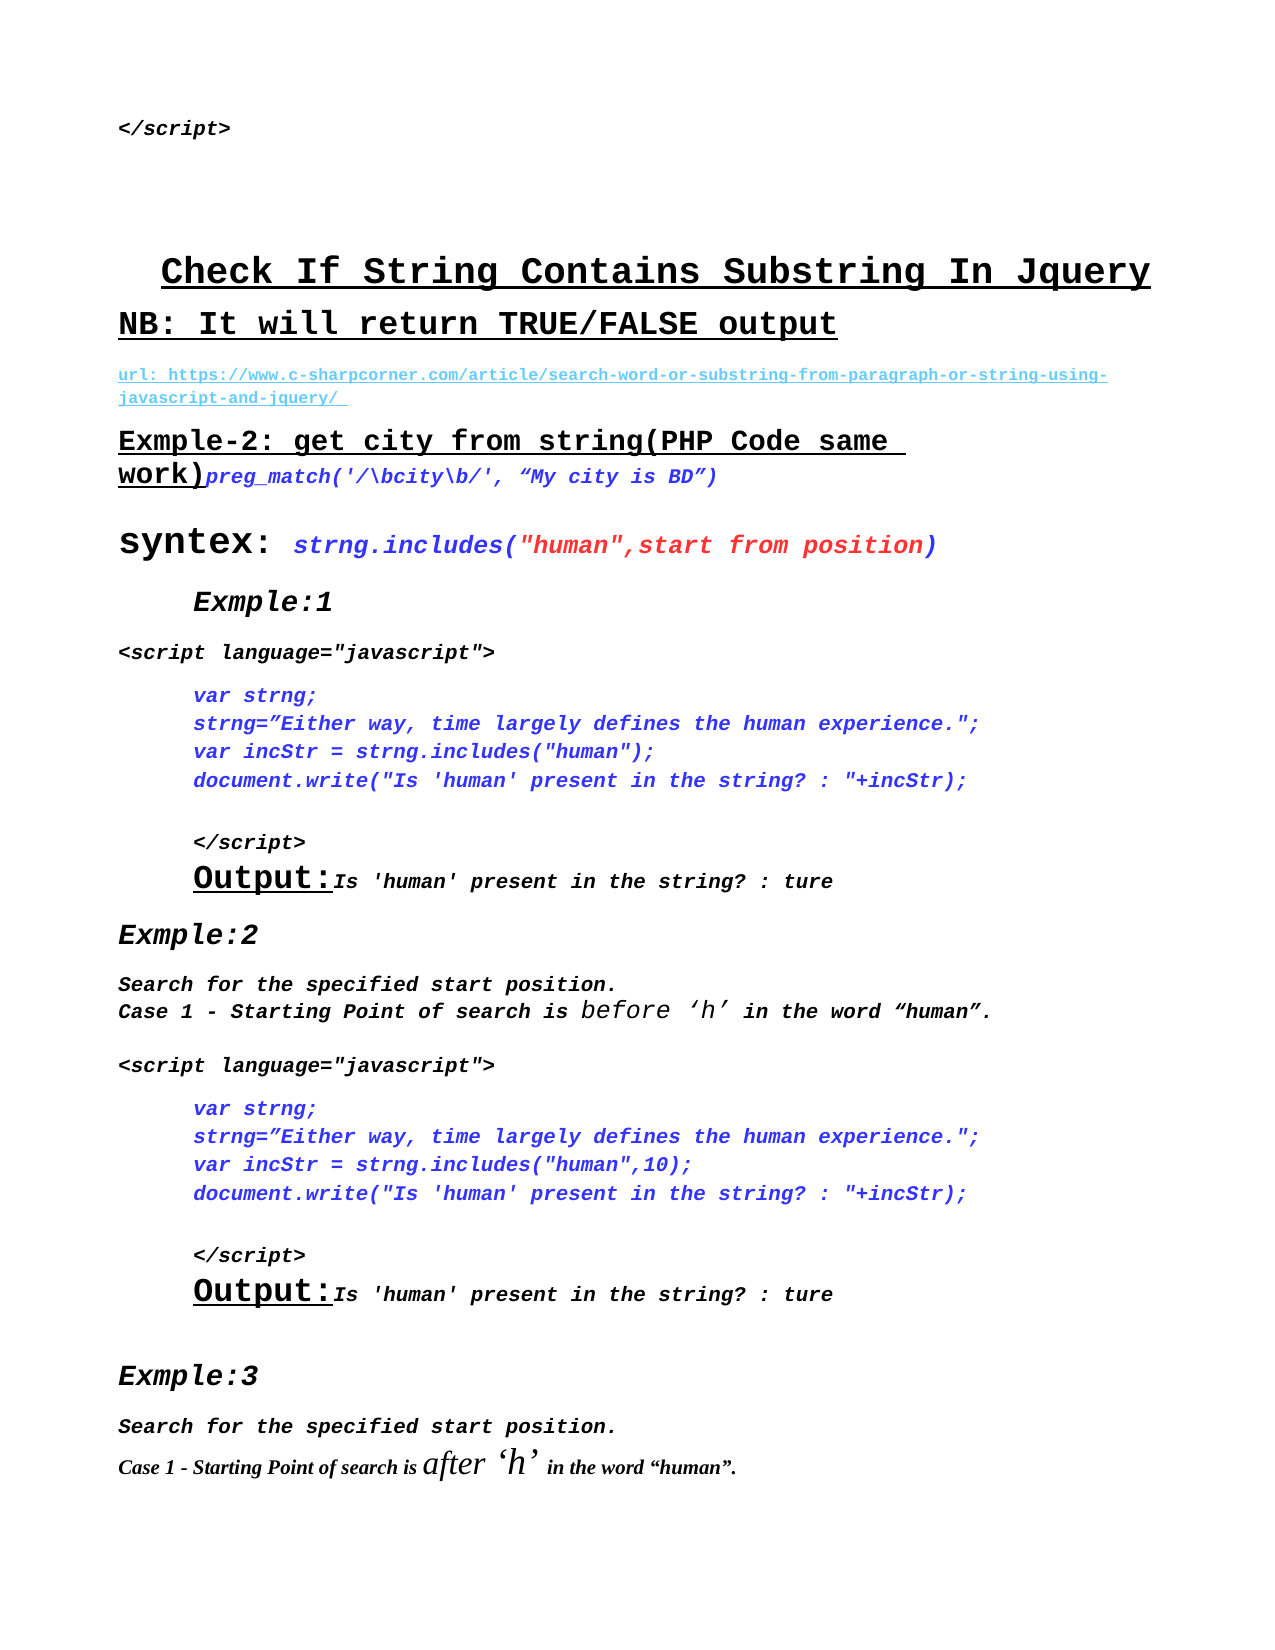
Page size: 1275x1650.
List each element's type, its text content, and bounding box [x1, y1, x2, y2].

list Output:Is 'human' present in the string? : ture [164, 860, 1157, 898]
text url: https://www.c-sharpcorner.com/article/search-word-or-substring-from-paragraph-or-string-using-javascript-and-jquery/ [118, 367, 1157, 408]
list </script> [164, 832, 1157, 856]
text syntex: strng.includes("human",start from position) [118, 522, 1157, 564]
text <script language="javascript"> [118, 1055, 1157, 1078]
list strng=”Either way, time largely defines the human experience."; [164, 713, 1157, 737]
text Exmple:3 [118, 1362, 1157, 1394]
text Exmple-2: get city from string(PHP Code same work)preg_match('/\bcity\b/', “My city is BD”) [118, 426, 1157, 492]
text Case 1 - Starting Point of search is before ‘h’ in the word “human”. [118, 998, 1157, 1026]
text <script language="javascript"> [118, 642, 1157, 665]
text Exmple:2 [118, 920, 1157, 953]
text </script> [118, 118, 1157, 142]
text Exmple:1 [118, 587, 1157, 621]
text NB: It will return TRUE/FALSE output [118, 307, 1157, 344]
text Search for the specified start position. [118, 974, 1157, 998]
list var incStr = strng.includes("human",10); [164, 1154, 1157, 1178]
text Search for the specified start position. [118, 1416, 1157, 1439]
text Case 1 - Starting Point of search is after ‘h’ in the word “human”. [118, 1439, 1157, 1482]
subtitle Check If String Contains Substring In Jquery [118, 252, 1157, 294]
list Output:Is 'human' present in the string? : ture [164, 1273, 1157, 1311]
list var strng; [164, 684, 1157, 708]
list strng=”Either way, time largely defines the human experience."; [164, 1126, 1157, 1149]
list document.write("Is 'human' present in the string? : "+incStr); [164, 1183, 1157, 1206]
list var strng; [164, 1098, 1157, 1121]
list var incStr = strng.includes("human"); [164, 741, 1157, 765]
list document.write("Is 'human' present in the string? : "+incStr); [164, 769, 1157, 793]
list </script> [164, 1245, 1157, 1269]
